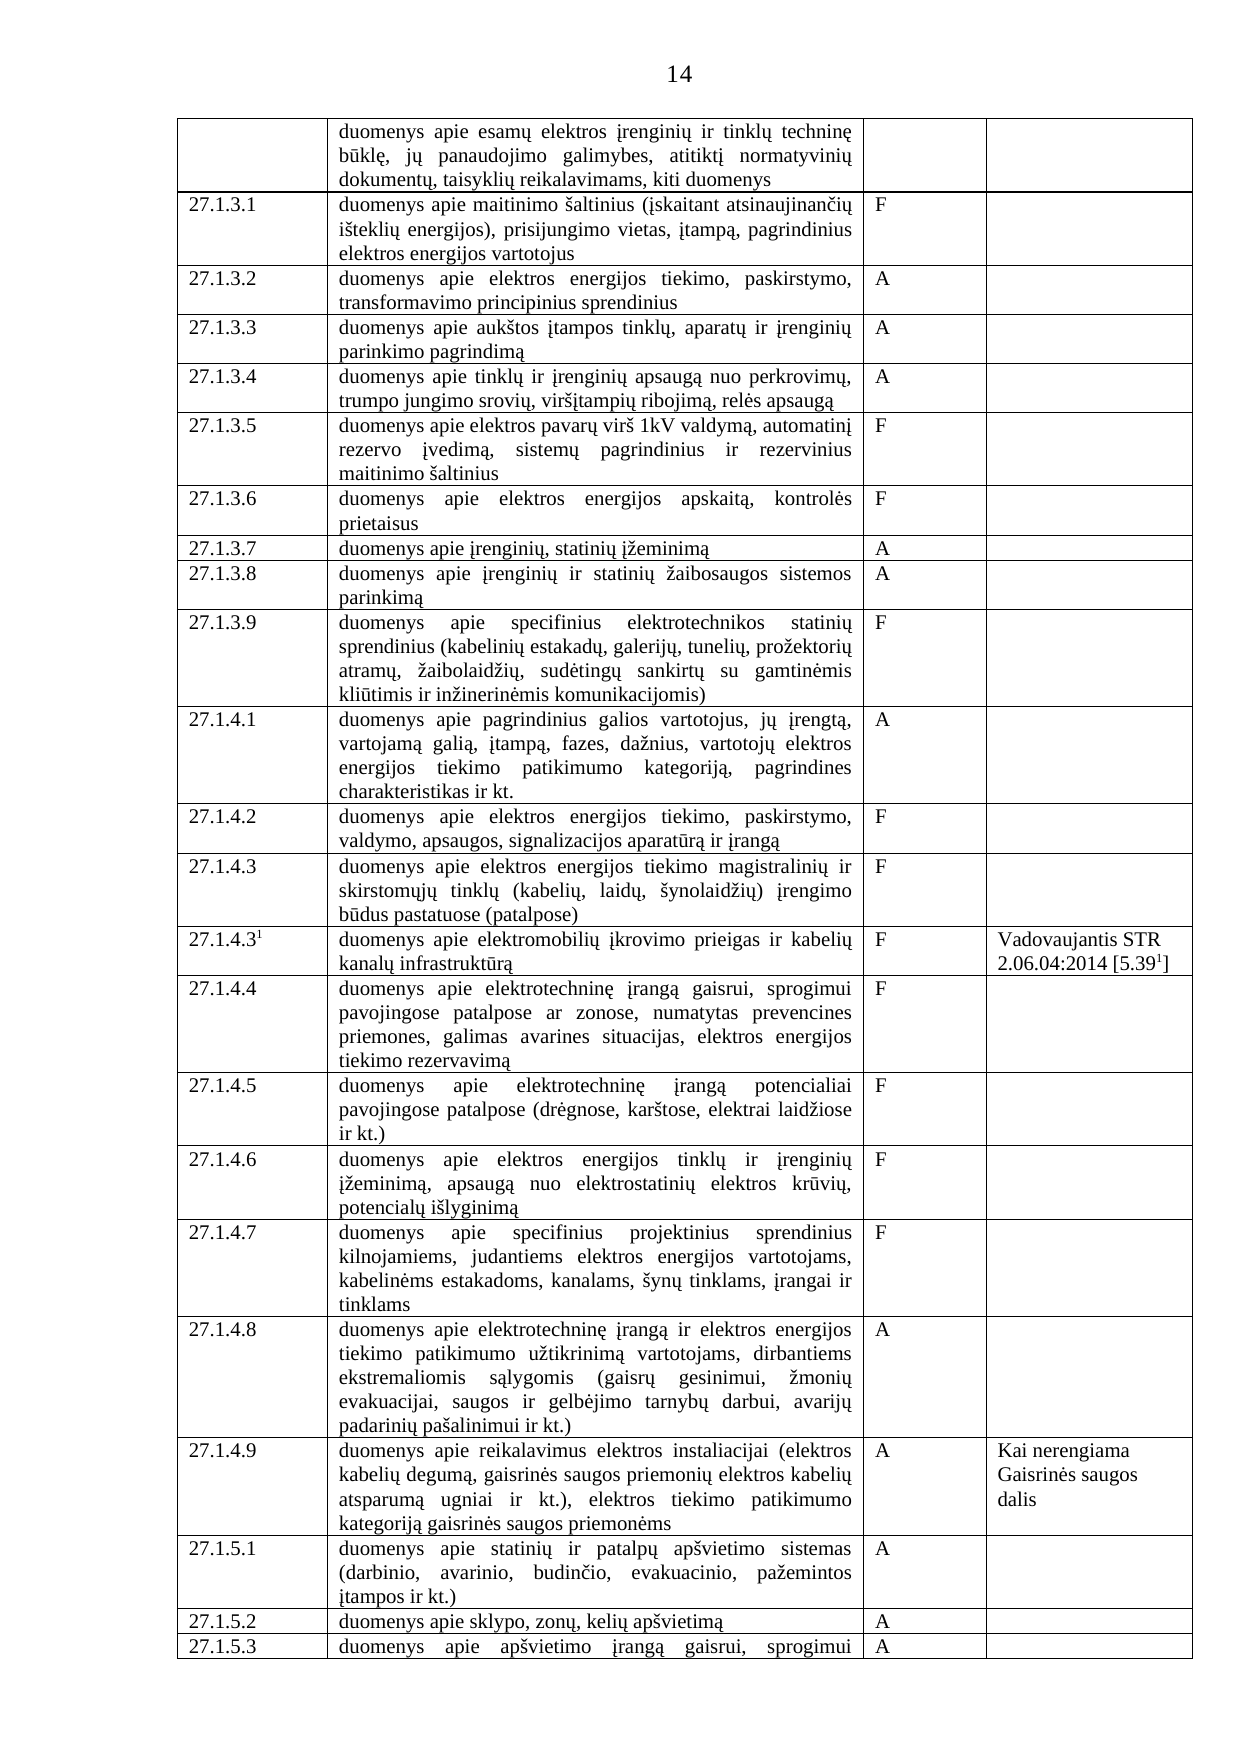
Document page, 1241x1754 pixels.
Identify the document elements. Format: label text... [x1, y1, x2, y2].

table_cell [987, 413, 1192, 485]
table_cell [987, 536, 1192, 559]
table_cell [987, 1634, 1192, 1658]
table_cell F [864, 804, 986, 852]
table_cell 27.1.4.4 [178, 976, 327, 1072]
table_cell 27.1.3.4 [178, 364, 327, 412]
table_cell 27.1.5.2 [178, 1609, 327, 1633]
table_cell duomenys apie specifinius projektinius sprendinius kilnojamiems, judantiems elektros energijos vartotojams, kabelinėms estakadoms, kanalams, šynų tinklams, įrangai ir tinklams [328, 1220, 863, 1316]
table_cell 27.1.4.8 [178, 1317, 327, 1437]
table_cell [864, 119, 986, 191]
table_cell F [864, 486, 986, 534]
table_cell [987, 364, 1192, 412]
table_cell [987, 1609, 1192, 1633]
table_cell duomenys apie maitinimo šaltinius (įskaitant atsinaujinančių išteklių energijos), prisijungimo vietas, įtampą, pagrindinius elektros energijos vartotojus [328, 193, 863, 264]
table_cell 27.1.3.5 [178, 413, 327, 485]
table_cell 27.1.4.6 [178, 1146, 327, 1219]
table_cell F [864, 854, 986, 926]
table_cell [987, 707, 1192, 803]
table_cell 27.1.4.7 [178, 1220, 327, 1316]
table_cell [987, 804, 1192, 852]
table_cell [987, 1146, 1192, 1219]
table_cell [987, 315, 1192, 363]
table_cell duomenys apie tinklų ir įrenginių apsaugą nuo perkrovimų, trumpo jungimo srovių, viršįtampių ribojimą, relės apsaugą [328, 364, 863, 412]
table_cell A [864, 707, 986, 803]
table_cell [987, 854, 1192, 926]
table_cell duomenys apie įrenginių, statinių įžeminimą [328, 536, 863, 559]
table_cell F [864, 976, 986, 1072]
table_cell [987, 1073, 1192, 1145]
table_cell [987, 193, 1192, 264]
table_cell F [864, 1220, 986, 1316]
table_cell 27.1.3.8 [178, 561, 327, 609]
table_cell duomenys apie elektros energijos tiekimo, paskirstymo, valdymo, apsaugos, signalizacijos aparatūrą ir įrangą [328, 804, 863, 852]
table_cell F [864, 1073, 986, 1145]
table_cell duomenys apie elektrotechninę įrangą gaisrui, sprogimui pavojingose patalpose ar zonose, numatytas prevencines priemones, galimas avarines situacijas, elektros energijos tiekimo rezervavimą [328, 976, 863, 1072]
table_cell F [864, 610, 986, 706]
table_cell 27.1.4.3 [178, 854, 327, 926]
table_cell 27.1.4.2 [178, 804, 327, 852]
table_cell F [864, 1146, 986, 1219]
table_cell duomenys apie pagrindinius galios vartotojus, jų įrengtą, vartojamą galią, įtampą, fazes, dažnius, vartotojų elektros energijos tiekimo patikimumo kategoriją, pagrindines charakteristikas ir kt. [328, 707, 863, 803]
table_cell [987, 1536, 1192, 1608]
table_cell [987, 561, 1192, 609]
table_cell 27.1.3.7 [178, 536, 327, 559]
table_cell duomenys apie elektromobilių įkrovimo prieigas ir kabelių kanalų infrastruktūrą [328, 927, 863, 975]
table_cell duomenys apie statinių ir patalpų apšvietimo sistemas (darbinio, avarinio, budinčio, evakuacinio, pažemintos įtampos ir kt.) [328, 1536, 863, 1608]
table_cell [987, 1220, 1192, 1316]
table_cell duomenys apie elektros energijos tiekimo magistralinių ir skirstomųjų tinklų (kabelių, laidų, šynolaidžių) įrengimo būdus pastatuose (patalpose) [328, 854, 863, 926]
table_cell [987, 266, 1192, 314]
table_cell duomenys apie elektros pavarų virš 1kV valdymą, automatinį rezervo įvedimą, sistemų pagrindinius ir rezervinius maitinimo šaltinius [328, 413, 863, 485]
table_cell duomenys apie elektros energijos tiekimo, paskirstymo, transformavimo principinius sprendinius [328, 266, 863, 314]
table_cell [987, 119, 1192, 191]
table_cell F [864, 193, 986, 264]
table_cell 27.1.4.1 [178, 707, 327, 803]
table_cell [987, 1317, 1192, 1437]
table_cell [178, 119, 327, 191]
table_cell A [864, 315, 986, 363]
table_cell A [864, 1317, 986, 1437]
table_cell A [864, 536, 986, 559]
table_cell 27.1.5.1 [178, 1536, 327, 1608]
table_cell 27.1.3.3 [178, 315, 327, 363]
table_cell F [864, 413, 986, 485]
table_cell duomenys apie reikalavimus elektros instaliacijai (elektros kabelių degumą, gaisrinės saugos priemonių elektros kabelių atsparumą ugniai ir kt.), elektros tiekimo patikimumo kategoriją gaisrinės saugos priemonėms [328, 1438, 863, 1534]
table_cell 27.1.5.3 [178, 1634, 327, 1658]
table_cell [987, 610, 1192, 706]
table_cell 27.1.3.1 [178, 193, 327, 264]
table_cell A [864, 1609, 986, 1633]
table_cell Kai nerengiama Gaisrinės saugos dalis [987, 1438, 1192, 1534]
table_cell Vadovaujantis STR 2.06.04:2014 [5.391] [987, 927, 1192, 975]
table_cell duomenys apie sklypo, zonų, kelių apšvietimą [328, 1609, 863, 1633]
table_cell duomenys apie apšvietimo įrangą gaisrui, sprogimui [328, 1634, 863, 1658]
table_cell 27.1.4.31 [178, 927, 327, 975]
table_cell A [864, 266, 986, 314]
table_cell 27.1.3.6 [178, 486, 327, 534]
table_cell duomenys apie elektrotechninę įrangą ir elektros energijos tiekimo patikimumo užtikrinimą vartotojams, dirbantiems ekstremaliomis sąlygomis (gaisrų gesinimui, žmonių evakuacijai, saugos ir gelbėjimo tarnybų darbui, avarijų padarinių pašalinimui ir kt.) [328, 1317, 863, 1437]
table_cell A [864, 1536, 986, 1608]
table_cell A [864, 1634, 986, 1658]
table_cell duomenys apie specifinius elektrotechnikos statinių sprendinius (kabelinių estakadų, galerijų, tunelių, prožektorių atramų, žaibolaidžių, sudėtingų sankirtų su gamtinėmis kliūtimis ir inžinerinėmis komunikacijomis) [328, 610, 863, 706]
table_cell F [864, 927, 986, 975]
table_cell 27.1.4.5 [178, 1073, 327, 1145]
table_cell 27.1.3.9 [178, 610, 327, 706]
table_cell A [864, 1438, 986, 1534]
table_cell [987, 976, 1192, 1072]
table_cell duomenys apie esamų elektros įrenginių ir tinklų techninę būklę, jų panaudojimo galimybes, atitiktį normatyvinių dokumentų, taisyklių reikalavimams, kiti duomenys [328, 119, 863, 191]
table_cell duomenys apie elektrotechninę įrangą potencialiai pavojingose patalpose (drėgnose, karštose, elektrai laidžiose ir kt.) [328, 1073, 863, 1145]
table_cell duomenys apie elektros energijos tinklų ir įrenginių įžeminimą, apsaugą nuo elektrostatinių elektros krūvių, potencialų išlyginimą [328, 1146, 863, 1219]
table_cell duomenys apie elektros energijos apskaitą, kontrolės prietaisus [328, 486, 863, 534]
table_cell 27.1.4.9 [178, 1438, 327, 1534]
table_cell 27.1.3.2 [178, 266, 327, 314]
table_cell duomenys apie įrenginių ir statinių žaibosaugos sistemos parinkimą [328, 561, 863, 609]
table_cell A [864, 561, 986, 609]
table_cell A [864, 364, 986, 412]
table_cell duomenys apie aukštos įtampos tinklų, aparatų ir įrenginių parinkimo pagrindimą [328, 315, 863, 363]
table_cell [987, 486, 1192, 534]
